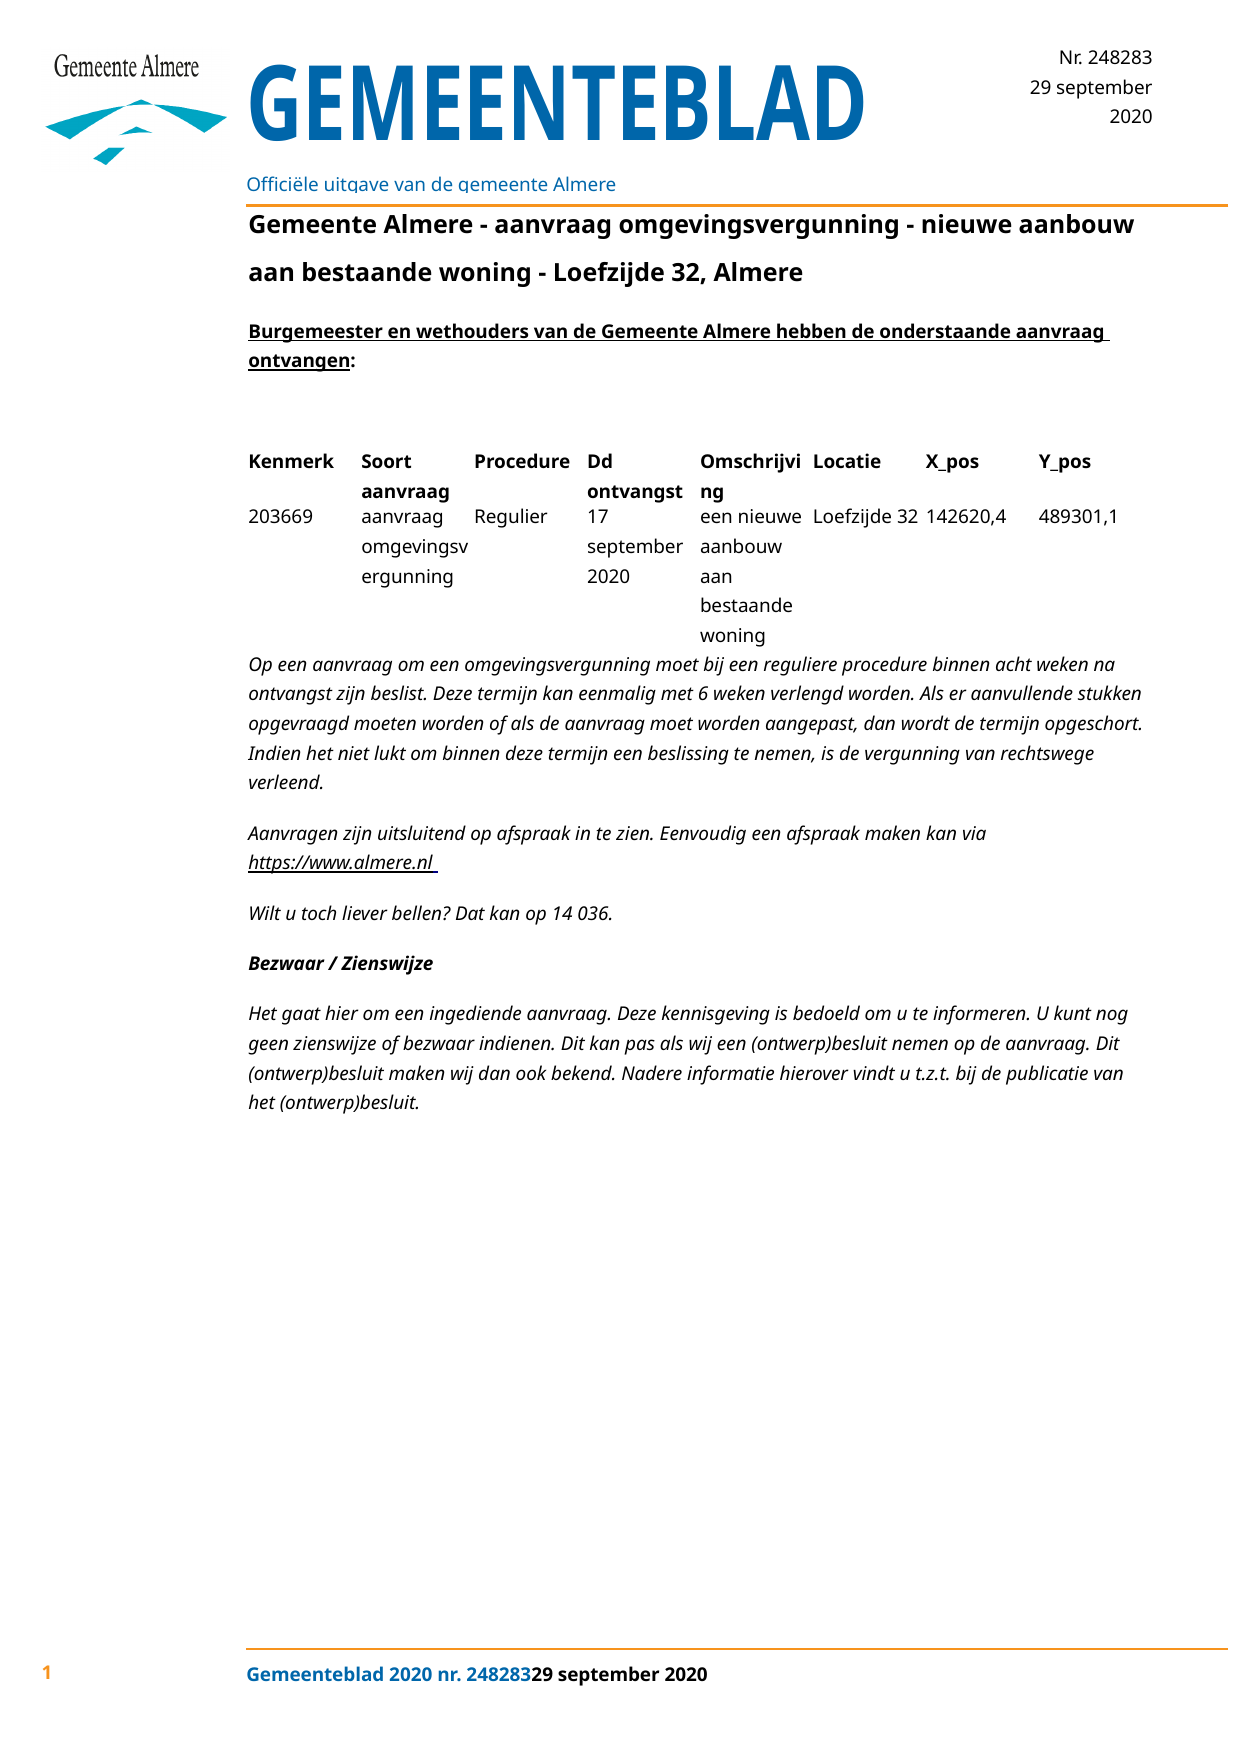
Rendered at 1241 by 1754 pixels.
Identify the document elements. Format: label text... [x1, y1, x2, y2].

table_header Soort aanvraag [361, 449, 474, 504]
table_cell Regulier [474, 504, 587, 648]
table_header Dd ontvangst [587, 449, 700, 504]
text Bezwaar / Zienswijze [248, 950, 1152, 976]
text Aanvragen zijn uitsluitend op afspraak in te zien. Eenvoudig een afspraak maken kan via https://www.almere.nl [248, 820, 1152, 875]
text Op een aanvraag om een omgevingsvergunning moet bij een reguliere procedure binnen acht weken na ontvangst zijn beslist. Deze termijn kan eenmalig met 6 weken verlengd worden. Als er aanvullende stukken opgevraagd moeten worden of als de aanvraag moet worden aangepast, dan wordt de termijn opgeschort. Indien het niet lukt om binnen deze termijn een beslissing te nemen, is de vergunning van rechtswege verleend. [248, 651, 1152, 795]
table_cell aanvraag omgevingsvergunning [361, 504, 474, 648]
table_header Kenmerk [248, 449, 361, 504]
table_header Y_pos [1039, 449, 1152, 504]
table_cell een nieuwe aanbouw aan bestaande woning [700, 504, 813, 648]
picture [41, 47, 231, 172]
table_cell 203669 [248, 504, 361, 648]
text Het gaat hier om een ingediende aanvraag. Deze kennisgeving is bedoeld om u te informeren. U kunt nog geen zienswijze of bezwaar indienen. Dit kan pas als wij een (ontwerp)besluit nemen op de aanvraag. Dit (ontwerp)besluit maken wij dan ook bekend. Nadere informatie hierover vindt u t.z.t. bij de publicatie van het (ontwerp)besluit. [248, 1001, 1152, 1115]
text Wilt u toch liever bellen? Dat kan op 14 036. [248, 900, 1152, 926]
table_cell 142620,4 [926, 504, 1038, 648]
table_header Locatie [813, 449, 926, 504]
table_header Procedure [474, 449, 587, 504]
table_cell 17 september 2020 [587, 504, 700, 648]
table_header X_pos [926, 449, 1038, 504]
table_cell 489301,1 [1039, 504, 1152, 648]
table_cell Loefzijde 32 [813, 504, 926, 648]
table_header Omschrijving [700, 449, 813, 504]
text Burgemeester en wethouders van de Gemeente Almere hebben de onderstaande aanvraag ontvangen: [248, 318, 1152, 373]
text Gemeente Almere - aanvraag omgevingsvergunning - nieuwe aanbouw aan bestaande woning - Loefzijde 32, Almere [248, 207, 1152, 288]
